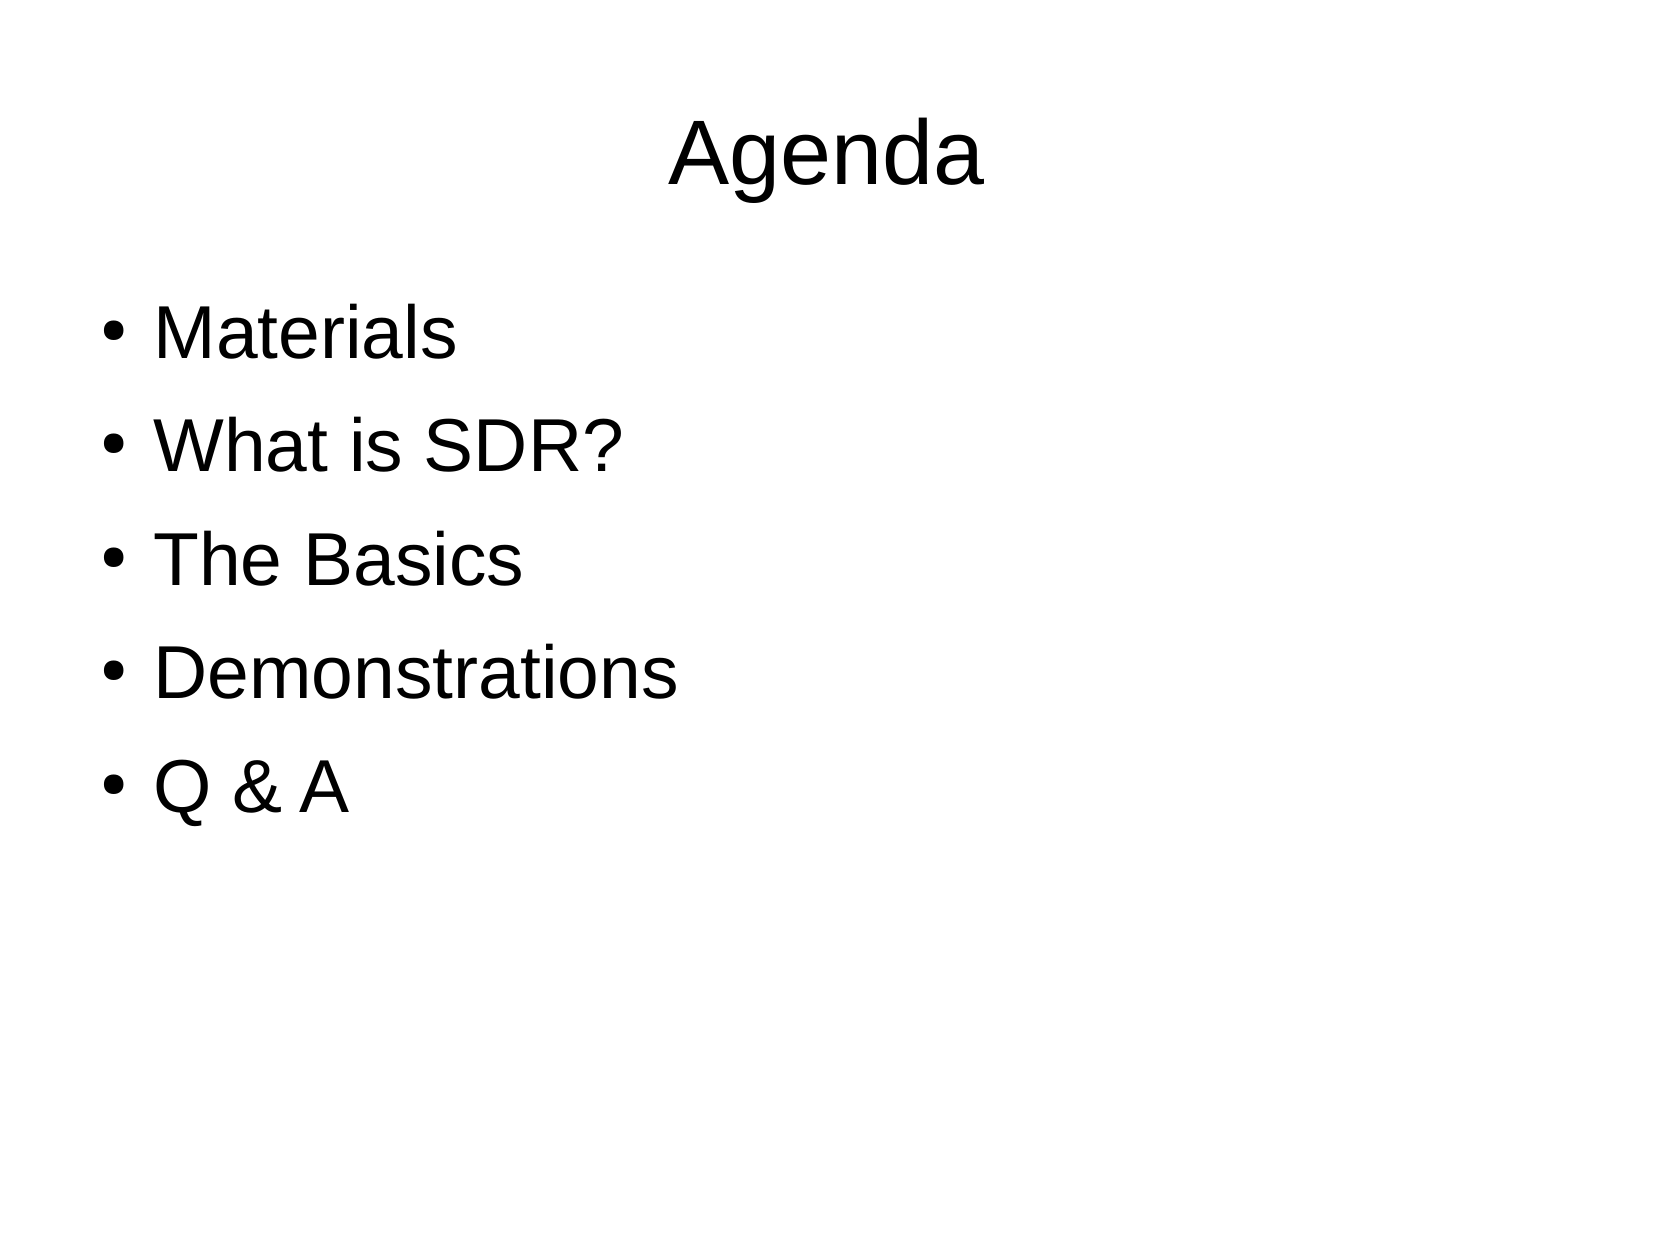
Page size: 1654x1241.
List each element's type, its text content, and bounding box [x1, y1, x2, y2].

title Agenda [82, 49, 1571, 257]
list Materials What is SDR? The Basics Demonstrations Q & A [82, 290, 1571, 1010]
